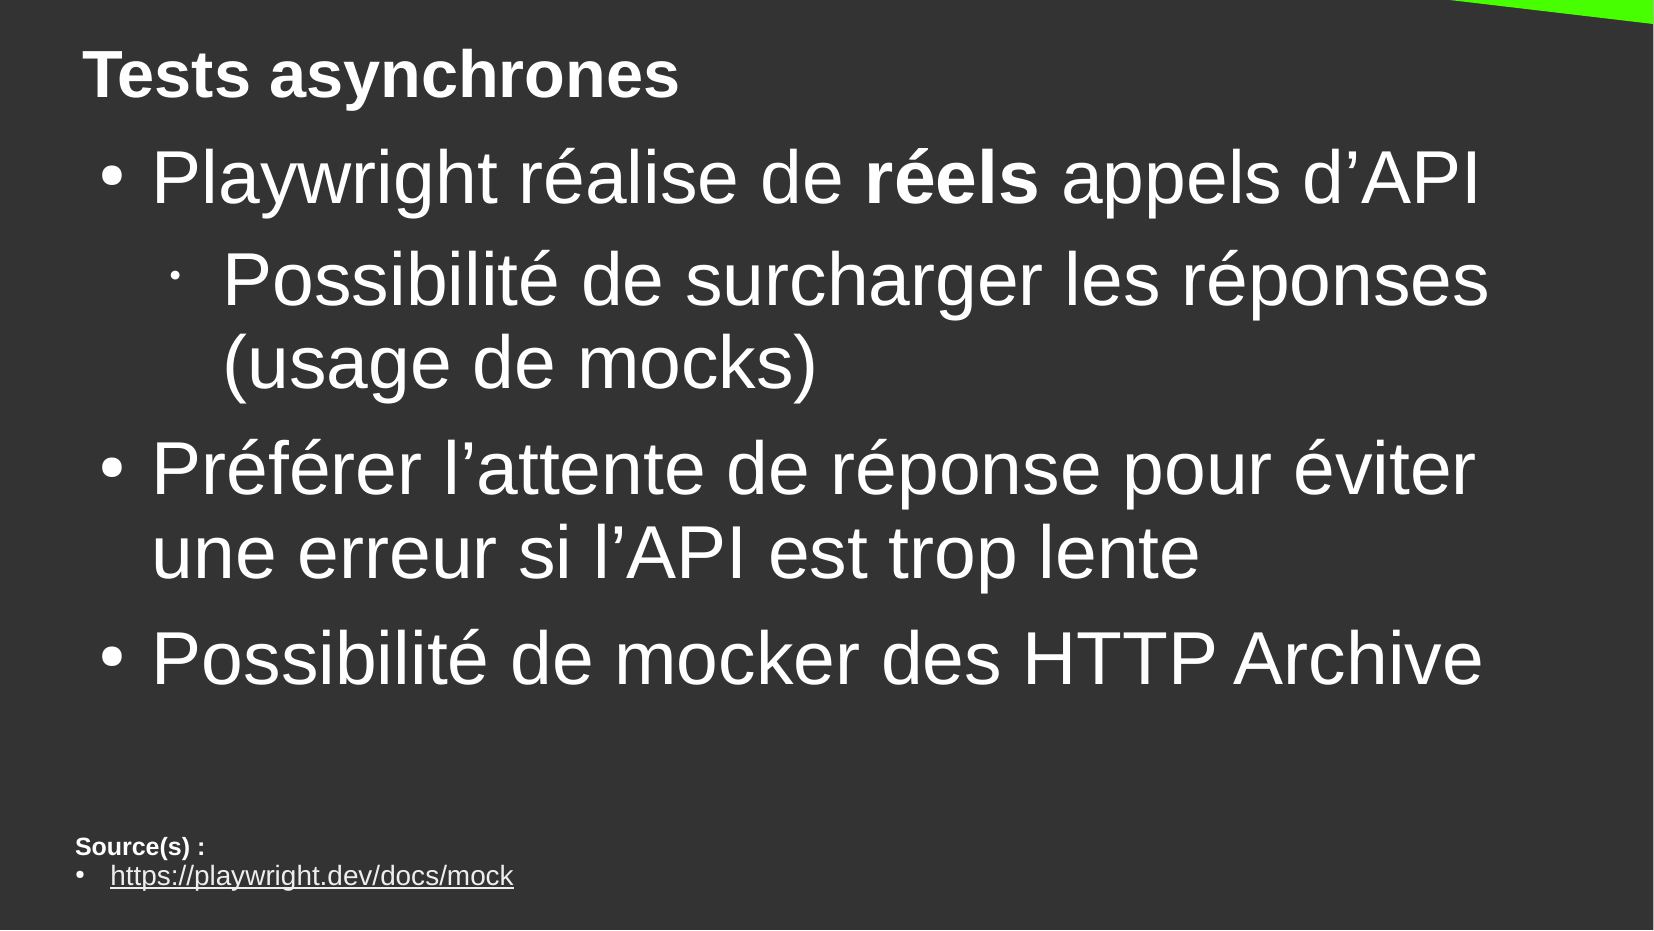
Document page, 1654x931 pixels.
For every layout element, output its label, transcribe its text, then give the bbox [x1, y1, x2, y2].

list Playwright réalise de réels appels d’API Possibilité de surcharger les réponses (usage de mocks) Préférer l’attente de réponse pour éviter une erreur si l’API est trop lente Possibilité de mocker des HTTP Archive [80, 135, 1619, 721]
title Tests asynchrones [82, 37, 1571, 112]
text_box Source(s) : https://playwright.dev/docs/mock [60, 762, 1546, 931]
text_box [1449, 0, 1654, 25]
